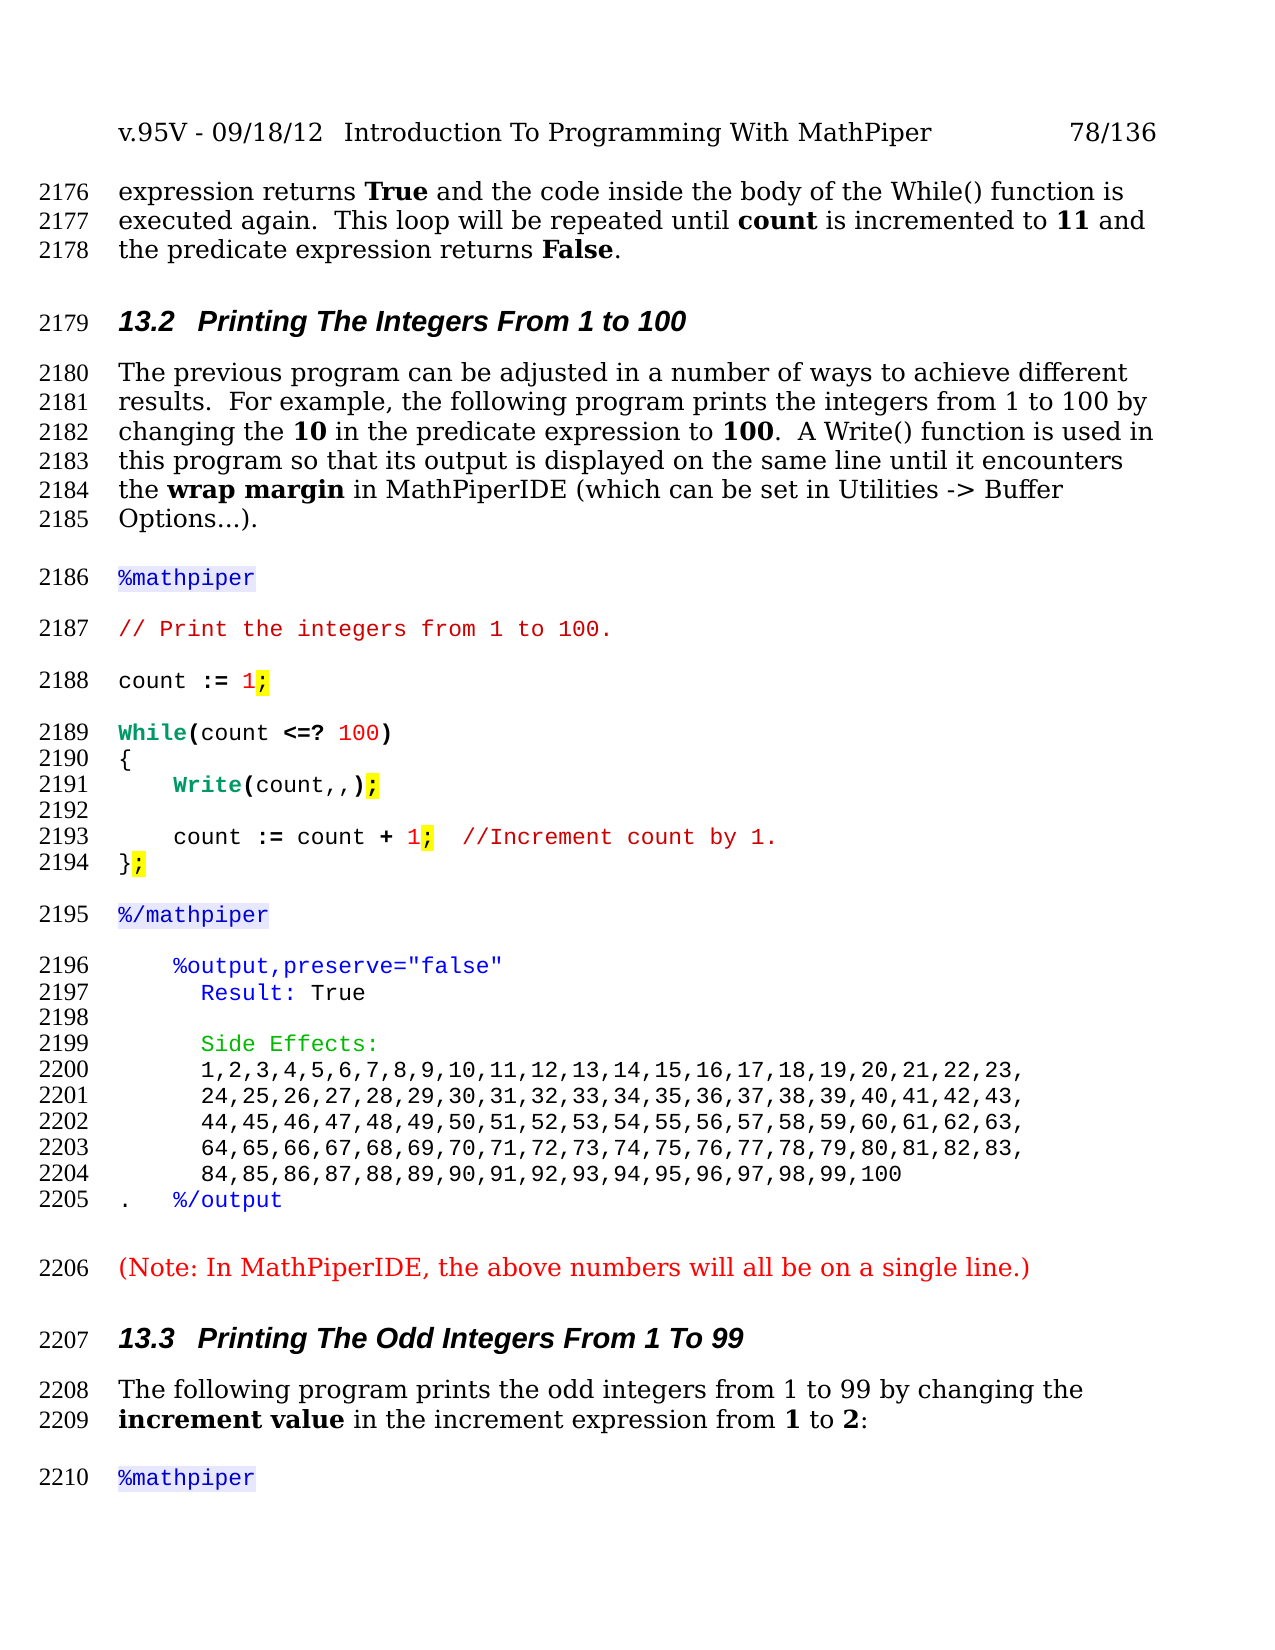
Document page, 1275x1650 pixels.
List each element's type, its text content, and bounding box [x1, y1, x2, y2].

text The previous program can be adjusted in a number of ways to achieve different results. For example, the following program prints the integers from 1 to 100 by changing the 10 in the predicate expression to 100. A Write() function is used in this program so that its output is displayed on the same line until it encounters the wrap margin in MathPiperIDE (which can be set in Utilities -> Buffer Options...). [118, 358, 1157, 534]
text The following program prints the odd integers from 1 to 99 by changing the increment value in the increment expression from 1 to 2: [118, 1375, 1157, 1434]
text Write(count,,); [118, 773, 1157, 799]
text { [118, 747, 1157, 773]
text // Print the integers from 1 to 100. [118, 618, 1157, 644]
text %mathpiper [118, 1466, 1157, 1492]
text %output,preserve="false" [118, 955, 1157, 981]
text 64,65,66,67,68,69,70,71,72,73,74,75,76,77,78,79,80,81,82,83, [118, 1136, 1157, 1162]
subtitle Printing The Odd Integers From 1 To 99 [118, 1321, 1157, 1354]
text Side Effects: [118, 1033, 1157, 1059]
subtitle Printing The Integers From 1 to 100 [118, 304, 1157, 337]
text expression returns True and the code inside the body of the While() function is executed again. This loop will be repeated until count is incremented to 11 and the predicate expression returns False. [118, 177, 1157, 265]
text %mathpiper [118, 566, 1157, 592]
text %/mathpiper [118, 903, 1157, 929]
text }; [118, 851, 1157, 877]
text count := 1; [118, 669, 1157, 696]
text 44,45,46,47,48,49,50,51,52,53,54,55,56,57,58,59,60,61,62,63, [118, 1111, 1157, 1136]
text 84,85,86,87,88,89,90,91,92,93,94,95,96,97,98,99,100 [118, 1162, 1157, 1188]
text 24,25,26,27,28,29,30,31,32,33,34,35,36,37,38,39,40,41,42,43, [118, 1084, 1157, 1111]
text Result: True [118, 981, 1157, 1007]
text count := count + 1; //Increment count by 1. [118, 825, 1157, 851]
text While(count <=? 100) [118, 721, 1157, 747]
text . %/output [118, 1188, 1157, 1214]
text (Note: In MathPiperIDE, the above numbers will all be on a single line.) [118, 1253, 1157, 1282]
text 1,2,3,4,5,6,7,8,9,10,11,12,13,14,15,16,17,18,19,20,21,22,23, [118, 1059, 1157, 1084]
